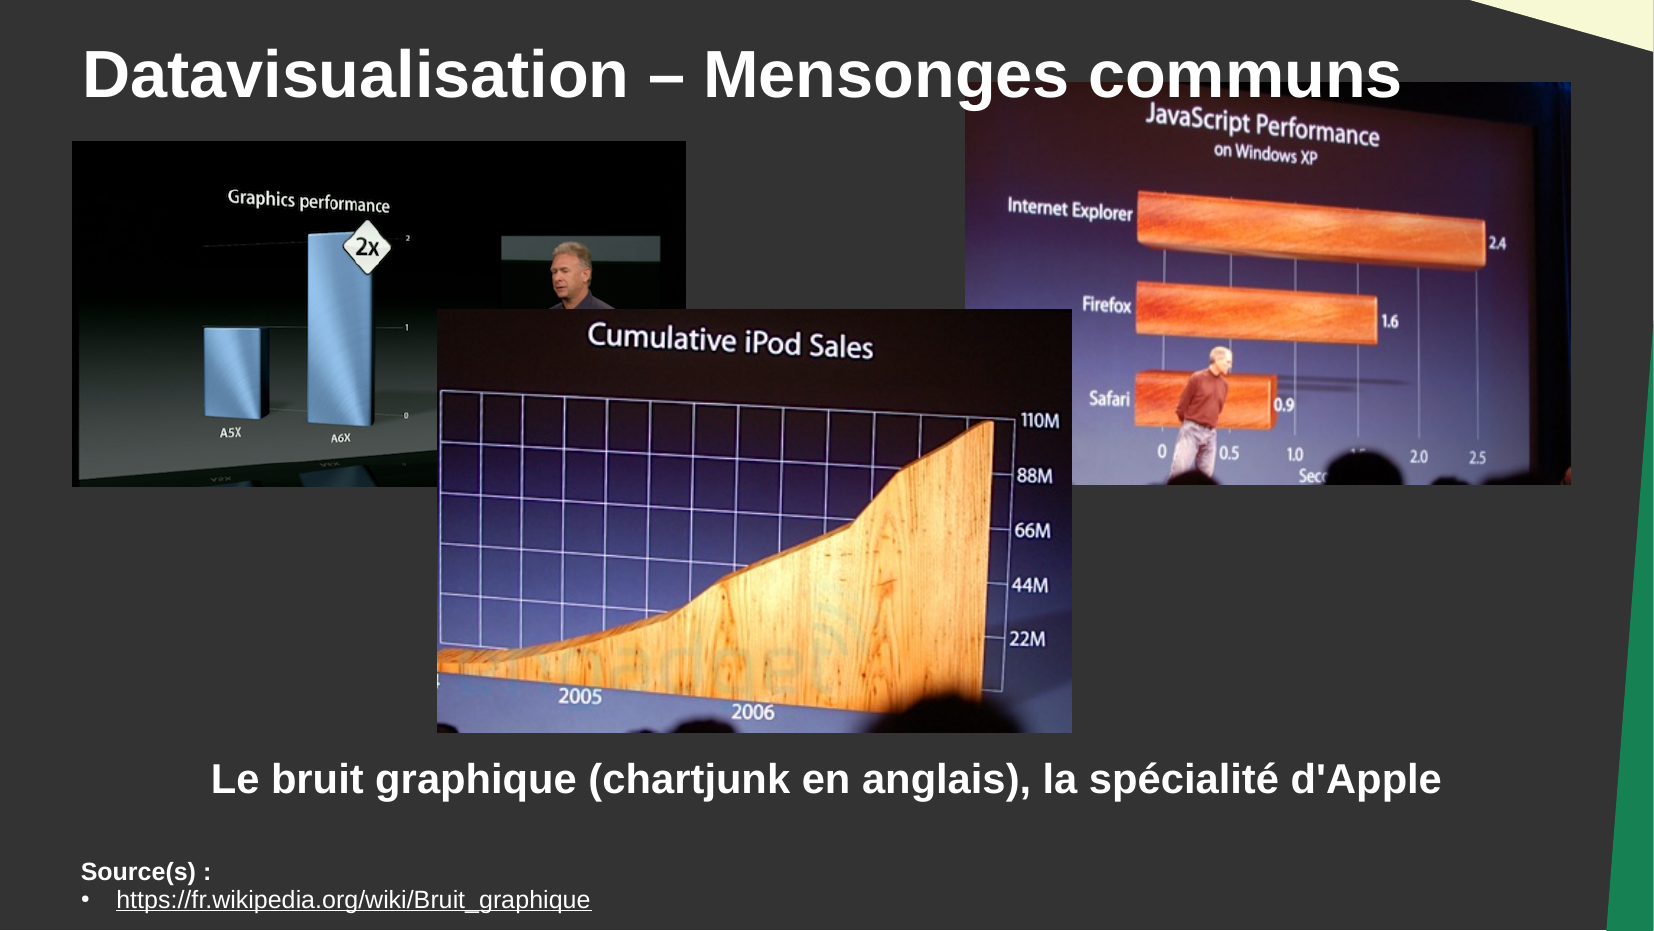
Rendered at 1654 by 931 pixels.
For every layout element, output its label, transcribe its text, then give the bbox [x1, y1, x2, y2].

title Datavisualisation – Mensonges communs [82, 37, 1571, 122]
text_box [1606, 314, 1654, 931]
text_box [1469, 0, 1654, 53]
picture [72, 122, 1571, 733]
title Le bruit graphique (chartjunk en anglais), la spécialité d'Apple [31, 755, 1622, 803]
text_box Source(s) : https://fr.wikipedia.org/wiki/Bruit_graphique [66, 850, 1483, 931]
